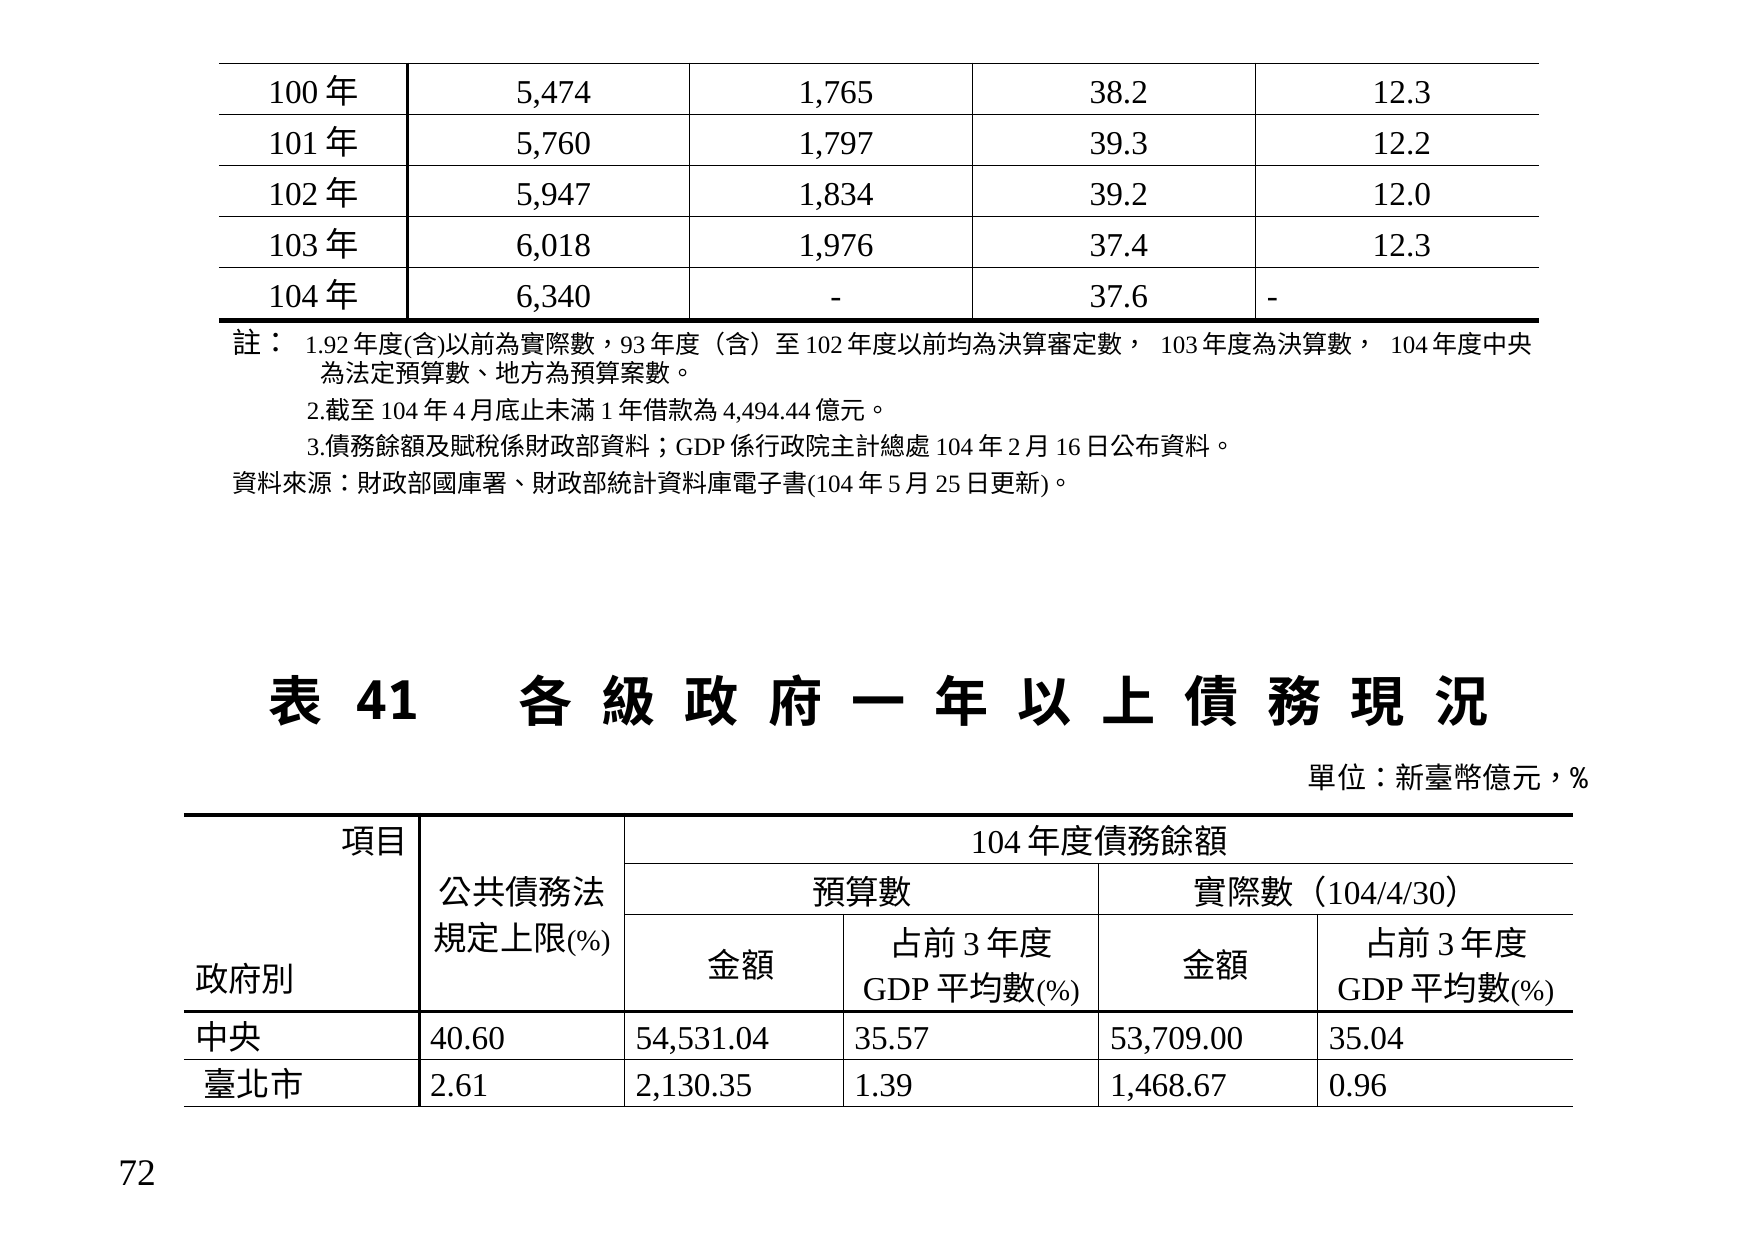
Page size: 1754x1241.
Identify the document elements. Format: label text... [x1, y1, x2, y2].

table_cell 35.04 [1318, 1013, 1573, 1059]
text 2.截至104年4月底止未滿1年借款為4,494.44億元。 [128, 396, 1543, 425]
table_cell 金額 [1099, 915, 1317, 1010]
table_cell 103年 [219, 217, 406, 267]
table_cell 1.39 [844, 1060, 1098, 1106]
table_cell 39.2 [973, 166, 1255, 216]
text 資料來源：財政部國庫署、財政部統計資料庫電子書(104年5月25日更新)。 [232, 469, 1543, 498]
table_cell 占前3年度 GDP平均數(%) [844, 915, 1098, 1010]
table_cell 37.4 [973, 217, 1255, 267]
table_cell 1,797 [690, 115, 972, 165]
text 註： 1.92年度(含)以前為實際數，93年度（含）至102年度以前均為決算審定數， 103年度為決算數， 104年度中央為法定預算數、地方為預算案數。 [232, 330, 1543, 388]
table_cell 金額 [625, 915, 843, 1010]
text 單位：新臺幣億元，% [143, 761, 1587, 795]
table_cell 12.3 [1256, 64, 1538, 114]
table_cell 38.2 [973, 64, 1255, 114]
table_cell 1,976 [690, 217, 972, 267]
table_cell 6,340 [409, 268, 689, 318]
table_cell 實際數（104/4/30） [1099, 864, 1573, 914]
table_cell 102年 [219, 166, 406, 216]
table_cell 臺北市 [184, 1060, 418, 1106]
table_cell 1,834 [690, 166, 972, 216]
table_cell 12.2 [1256, 115, 1538, 165]
table_cell 2,130.35 [625, 1060, 843, 1106]
table_cell 53,709.00 [1099, 1013, 1317, 1059]
table_cell - [1256, 268, 1538, 318]
table_cell 0.96 [1318, 1060, 1573, 1106]
table_cell 101年 [219, 115, 406, 165]
table_cell 37.6 [973, 268, 1255, 318]
table_header 公共債務法 規定上限(%) [421, 817, 624, 1010]
table_cell 100年 [219, 64, 406, 114]
table_header 104年度債務餘額 [625, 817, 1573, 863]
table_cell 6,018 [409, 217, 689, 267]
table_cell 1,468.67 [1099, 1060, 1317, 1106]
table_cell 5,760 [409, 115, 689, 165]
table_cell 中央 [184, 1013, 418, 1059]
table_cell 2.61 [421, 1060, 624, 1106]
table_header 項目 政府別 [184, 817, 418, 1010]
table_cell 54,531.04 [625, 1013, 843, 1059]
table_cell 占前3年度 GDP平均數(%) [1318, 915, 1573, 1010]
table_cell 5,474 [409, 64, 689, 114]
subtitle 表41 各級政府一年以上債務現況 [128, 625, 1628, 750]
table_cell 104年 [219, 268, 406, 318]
table_cell 40.60 [421, 1013, 624, 1059]
table_cell 35.57 [844, 1013, 1098, 1059]
table_cell 12.3 [1256, 217, 1538, 267]
table_cell 12.0 [1256, 166, 1538, 216]
text 3.債務餘額及賦稅係財政部資料；GDP係行政院主計總處104年2月16日公布資料。 [128, 432, 1543, 462]
table_cell 5,947 [409, 166, 689, 216]
table_cell 1,765 [690, 64, 972, 114]
table_cell 預算數 [625, 864, 1098, 914]
table_cell - [690, 268, 972, 318]
table_cell 39.3 [973, 115, 1255, 165]
